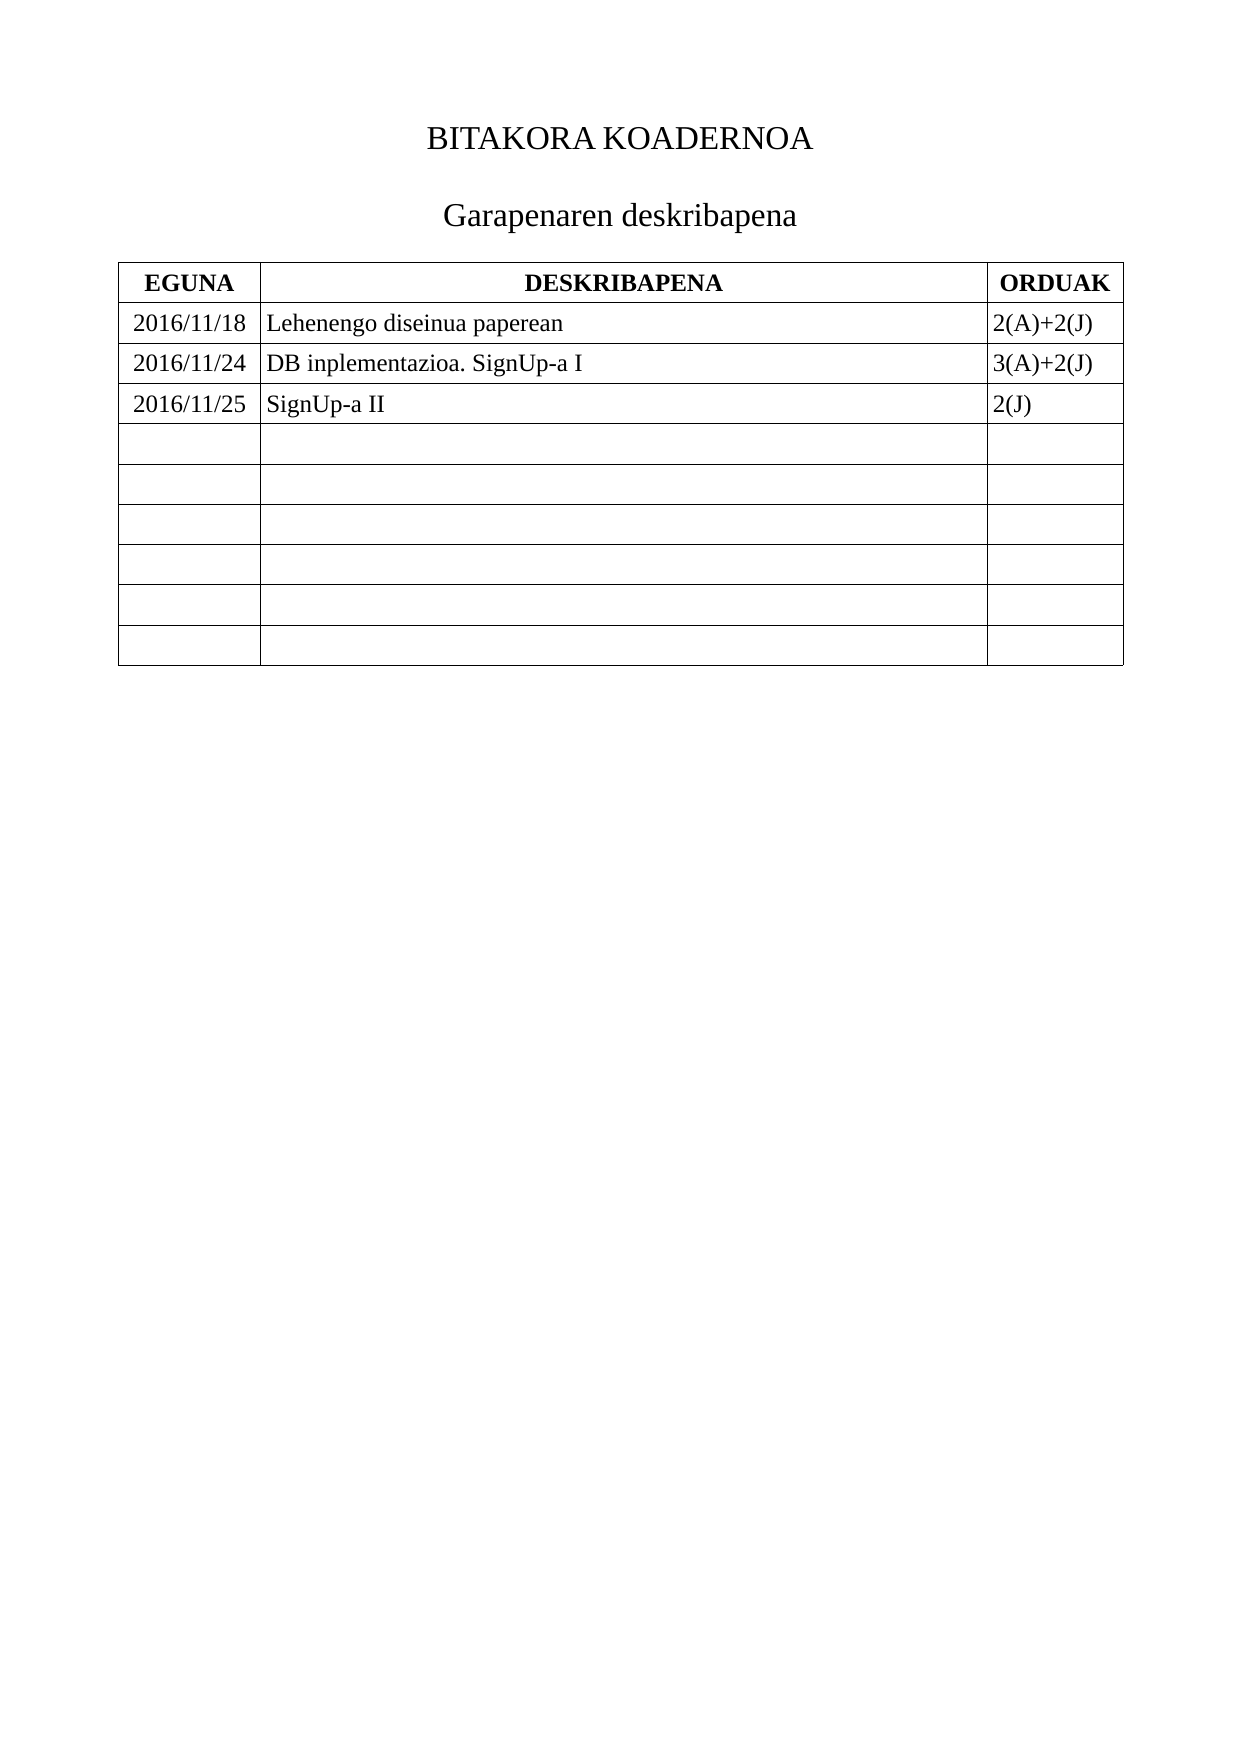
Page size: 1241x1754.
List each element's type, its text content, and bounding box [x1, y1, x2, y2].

table_cell [261, 505, 987, 544]
table_cell [988, 626, 1123, 665]
table_cell DB inplementazioa. SignUp-a I [261, 344, 987, 383]
table_cell [119, 545, 260, 584]
table_cell [119, 505, 260, 544]
table_cell [119, 585, 260, 625]
text BITAKORA KOADERNOA [118, 118, 1122, 156]
table_cell [988, 424, 1123, 463]
table_header DESKRIBAPENA [261, 263, 987, 302]
table_cell [988, 585, 1123, 625]
table_cell [119, 626, 260, 665]
table_cell [988, 545, 1123, 584]
table_cell Lehenengo diseinua paperean [261, 303, 987, 342]
table_cell [261, 424, 987, 463]
table_cell [261, 585, 987, 625]
table_cell 2(J) [988, 384, 1123, 423]
table_header EGUNA [119, 263, 260, 302]
table_cell 3(A)+2(J) [988, 344, 1123, 383]
table_cell [261, 465, 987, 504]
table_cell [988, 465, 1123, 504]
table_cell [261, 626, 987, 665]
table_cell 2016/11/24 [119, 344, 260, 383]
table_cell 2016/11/25 [119, 384, 260, 423]
table_cell SignUp-a II [261, 384, 987, 423]
table_cell [119, 424, 260, 463]
table_cell 2016/11/18 [119, 303, 260, 342]
text Garapenaren deskribapena [118, 195, 1122, 233]
table_cell [261, 545, 987, 584]
table_cell 2(A)+2(J) [988, 303, 1123, 342]
table_cell [988, 505, 1123, 544]
table_cell [119, 465, 260, 504]
table_header ORDUAK [988, 263, 1123, 302]
